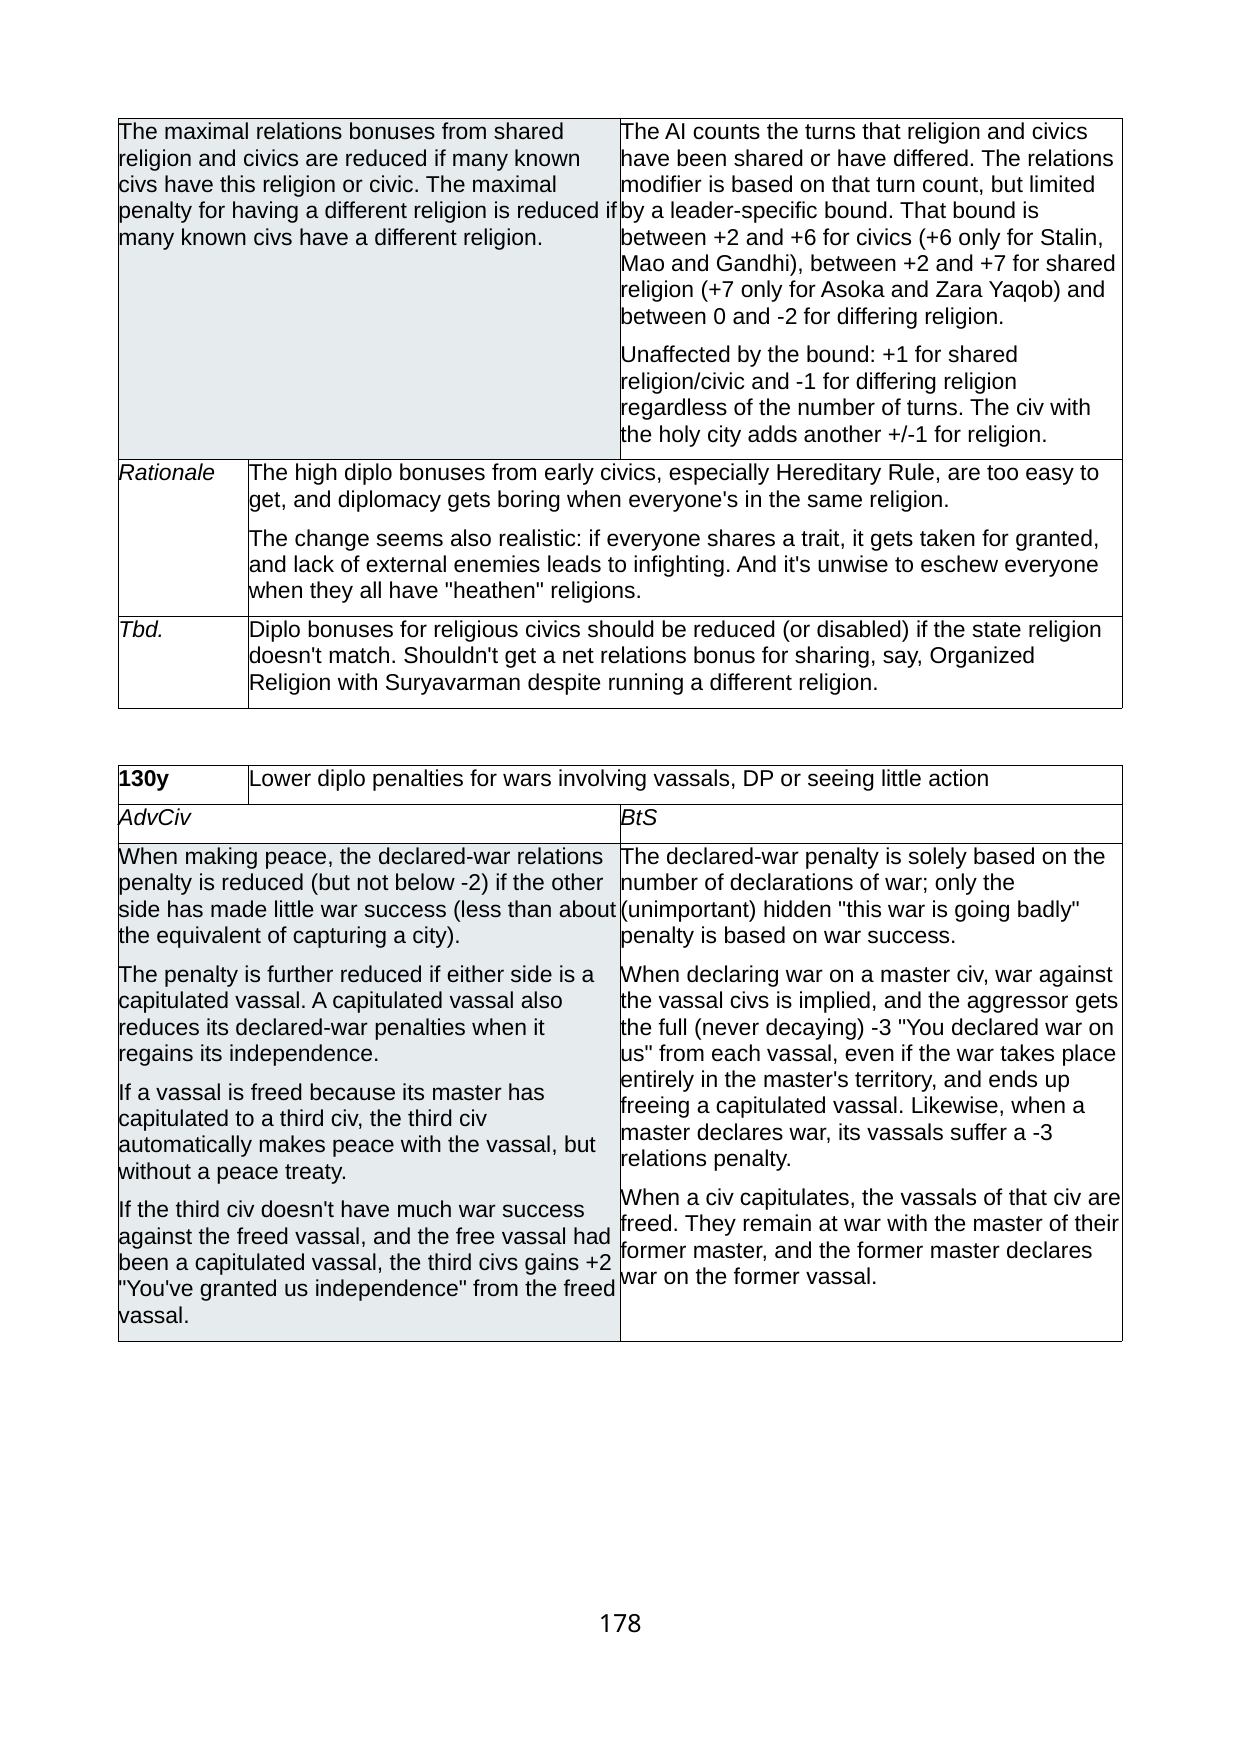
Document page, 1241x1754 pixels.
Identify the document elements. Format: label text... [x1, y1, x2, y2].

table_cell The maximal relations bonuses from shared religion and civics are reduced if many known civs have this religion or civic. The maximal penalty for having a different religion is reduced if many known civs have a different religion. [119, 119, 620, 459]
table_header 130y [119, 766, 248, 804]
table_cell AdvCiv [119, 805, 620, 843]
table_cell Tbd. [119, 617, 248, 707]
table_header Lower diplo penalties for wars involving vassals, DP or seeing little action [249, 766, 1122, 804]
table_cell Diplo bonuses for religious civics should be reduced (or disabled) if the state religion doesn't match. Shouldn't get a net relations bonus for sharing, say, Organized Religion with Suryavarman despite running a different religion. [249, 617, 1122, 707]
table_cell Rationale [119, 460, 248, 616]
table_cell BtS [621, 805, 1122, 843]
table_cell The AI counts the turns that religion and civics have been shared or have differed. The relations modifier is based on that turn count, but limited by a leader-specific bound. That bound is between +2 and +6 for civics (+6 only for Stalin, Mao and Gandhi), between +2 and +7 for shared religion (+7 only for Asoka and Zara Yaqob) and between 0 and -2 for differing religion. Unaffected by the bound: +1 for shared religion/civic and -1 for differing religion regardless of the number of turns. The civ with the holy city adds another +/-1 for religion. [621, 119, 1122, 459]
table_cell The high diplo bonuses from early civics, especially Hereditary Rule, are too easy to get, and diplomacy gets boring when everyone's in the same religion. The change seems also realistic: if everyone shares a trait, it gets taken for granted, and lack of external enemies leads to infighting. And it's unwise to eschew everyone when they all have "heathen" religions. [249, 460, 1122, 616]
table_cell The declared-war penalty is solely based on the number of declarations of war; only the (unimportant) hidden "this war is going badly" penalty is based on war success. When declaring war on a master civ, war against the vassal civs is implied, and the aggressor gets the full (never decaying) -3 "You declared war on us" from each vassal, even if the war takes place entirely in the master's territory, and ends up freeing a capitulated vassal. Likewise, when a master declares war, its vassals suffer a -3 relations penalty. When a civ capitulates, the vassals of that civ are freed. They remain at war with the master of their former master, and the former master declares war on the former vassal. [621, 844, 1122, 1341]
table_cell When making peace, the declared-war relations penalty is reduced (but not below -2) if the other side has made little war success (less than about the equivalent of capturing a city). The penalty is further reduced if either side is a capitulated vassal. A capitulated vassal also reduces its declared-war penalties when it regains its independence. If a vassal is freed because its master has capitulated to a third civ, the third civ automatically makes peace with the vassal, but without a peace treaty. If the third civ doesn't have much war success against the freed vassal, and the free vassal had been a capitulated vassal, the third civs gains +2 "You've granted us independence" from the freed vassal. [119, 844, 620, 1341]
